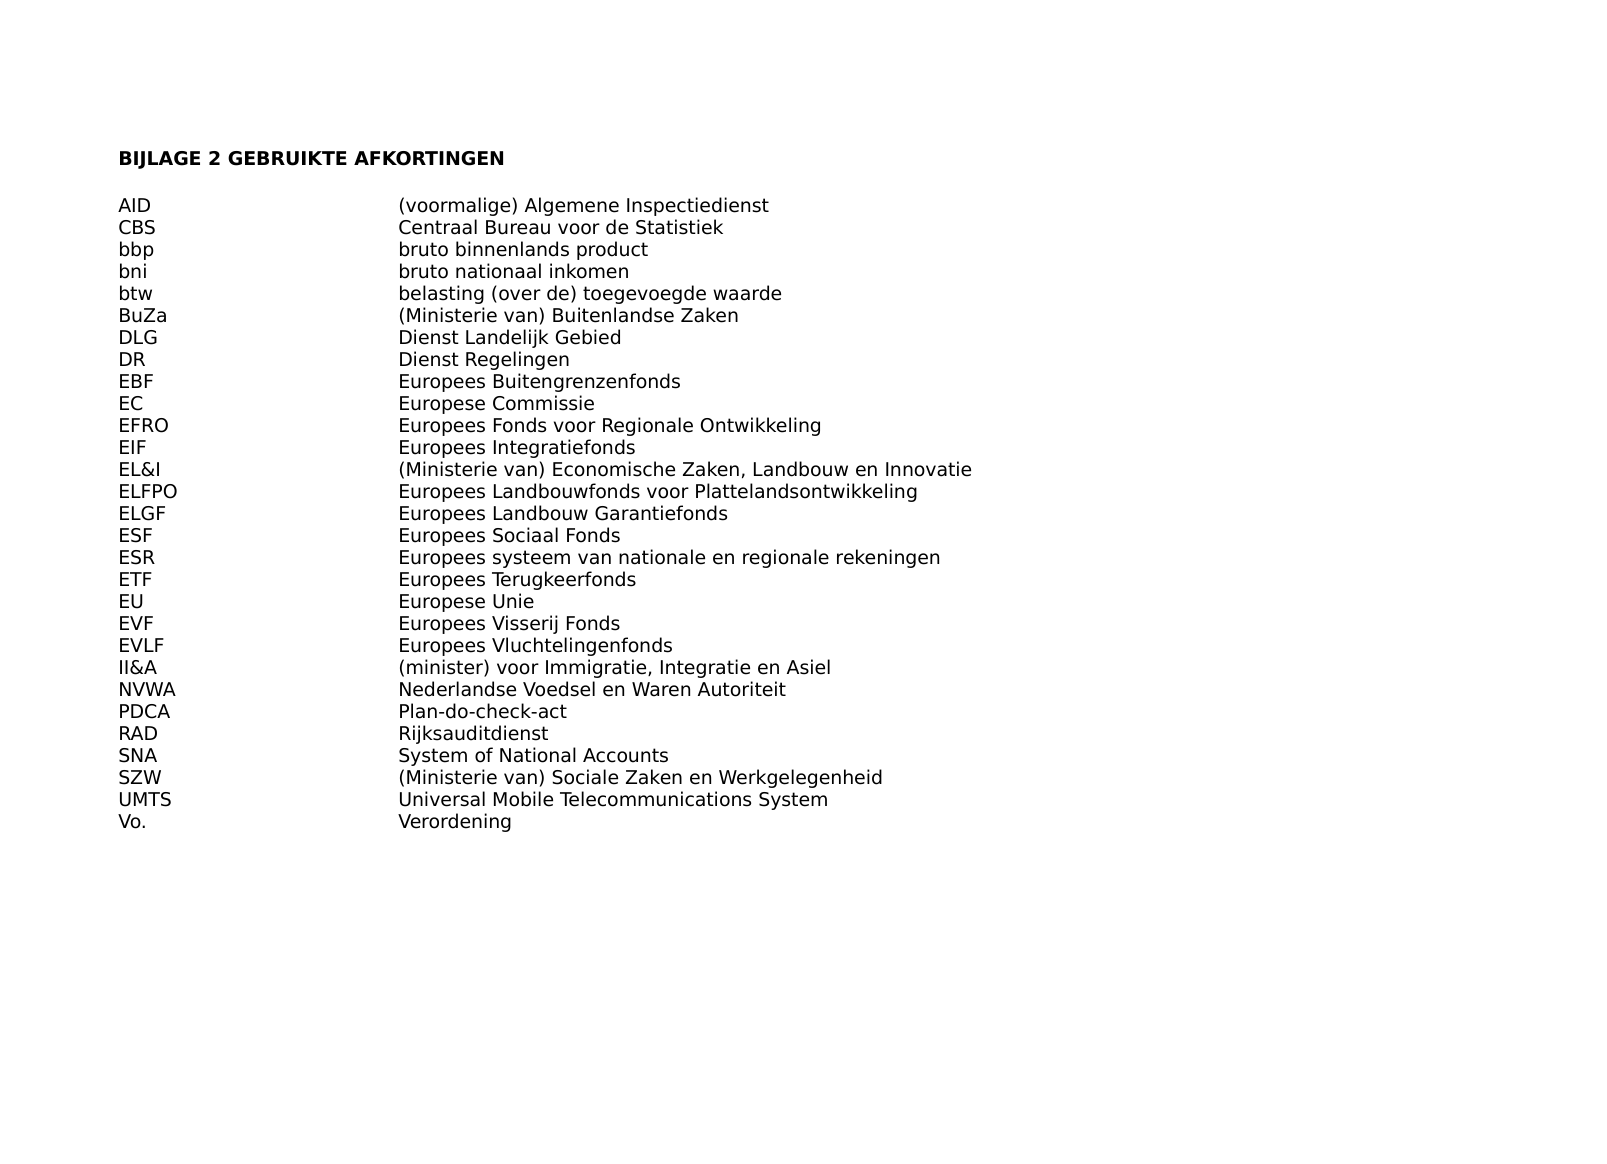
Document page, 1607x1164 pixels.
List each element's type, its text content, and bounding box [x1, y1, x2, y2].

table_cell (Ministerie van) Buitenlandse Zaken [392, 305, 1488, 327]
table_cell UMTS [118, 789, 392, 811]
table_cell Universal Mobile Telecommunications System [392, 789, 1488, 811]
table_cell Nederlandse Voedsel en Waren Autoriteit [392, 679, 1488, 701]
table_header AID [118, 195, 392, 217]
table_cell Plan-do-check-act [392, 701, 1488, 723]
table_cell Europees Buitengrenzenfonds [392, 371, 1488, 393]
table_cell II&A [118, 657, 392, 679]
table_cell Verordening [392, 811, 1488, 832]
table_cell (Ministerie van) Economische Zaken, Landbouw en Innovatie [392, 459, 1488, 481]
table_cell Europees Integratiefonds [392, 437, 1488, 459]
table_cell Vo. [118, 811, 392, 832]
table_cell DR [118, 349, 392, 371]
table_cell SNA [118, 745, 392, 767]
table_cell SZW [118, 767, 392, 788]
table_cell EU [118, 591, 392, 613]
table_cell Europees Terugkeerfonds [392, 569, 1488, 591]
table_cell EBF [118, 371, 392, 393]
table_cell (minister) voor Immigratie, Integratie en Asiel [392, 657, 1488, 679]
table_cell ESR [118, 547, 392, 569]
table_cell DLG [118, 327, 392, 349]
table_cell (Ministerie van) Sociale Zaken en Werkgelegenheid [392, 767, 1488, 788]
subtitle BIJLAGE 2 GEBRUIKTE AFKORTINGEN [118, 148, 1488, 170]
table_cell ESF [118, 525, 392, 547]
table_cell Europees Landbouwfonds voor Plattelandsontwikkeling [392, 481, 1488, 503]
table_cell Dienst Regelingen [392, 349, 1488, 371]
table_cell Centraal Bureau voor de Statistiek [392, 217, 1488, 239]
table_cell Europees Sociaal Fonds [392, 525, 1488, 547]
table_cell Europees Fonds voor Regionale Ontwikkeling [392, 415, 1488, 437]
table_cell Europees Landbouw Garantiefonds [392, 503, 1488, 525]
table_cell EVF [118, 613, 392, 635]
table_cell belasting (over de) toegevoegde waarde [392, 283, 1488, 305]
table_cell EIF [118, 437, 392, 459]
table_cell System of National Accounts [392, 745, 1488, 767]
table_cell btw [118, 283, 392, 305]
table_cell EVLF [118, 635, 392, 657]
table_cell BuZa [118, 305, 392, 327]
table_cell bruto nationaal inkomen [392, 261, 1488, 283]
table_cell ELFPO [118, 481, 392, 503]
table_cell ELGF [118, 503, 392, 525]
table_cell ETF [118, 569, 392, 591]
table_cell RAD [118, 723, 392, 744]
table_cell CBS [118, 217, 392, 239]
table_cell NVWA [118, 679, 392, 701]
table_cell EFRO [118, 415, 392, 437]
table_cell bruto binnenlands product [392, 239, 1488, 261]
table_cell EC [118, 393, 392, 415]
table_cell Rijksauditdienst [392, 723, 1488, 744]
table_cell bni [118, 261, 392, 283]
table_header (voormalige) Algemene Inspectiedienst [392, 195, 1488, 217]
table_cell Europees systeem van nationale en regionale rekeningen [392, 547, 1488, 569]
table_cell Europees Visserij Fonds [392, 613, 1488, 635]
table_cell PDCA [118, 701, 392, 723]
table_cell Europese Unie [392, 591, 1488, 613]
table_cell Europees Vluchtelingenfonds [392, 635, 1488, 657]
table_cell Dienst Landelijk Gebied [392, 327, 1488, 349]
table_cell Europese Commissie [392, 393, 1488, 415]
table_cell EL&I [118, 459, 392, 481]
table_cell bbp [118, 239, 392, 261]
